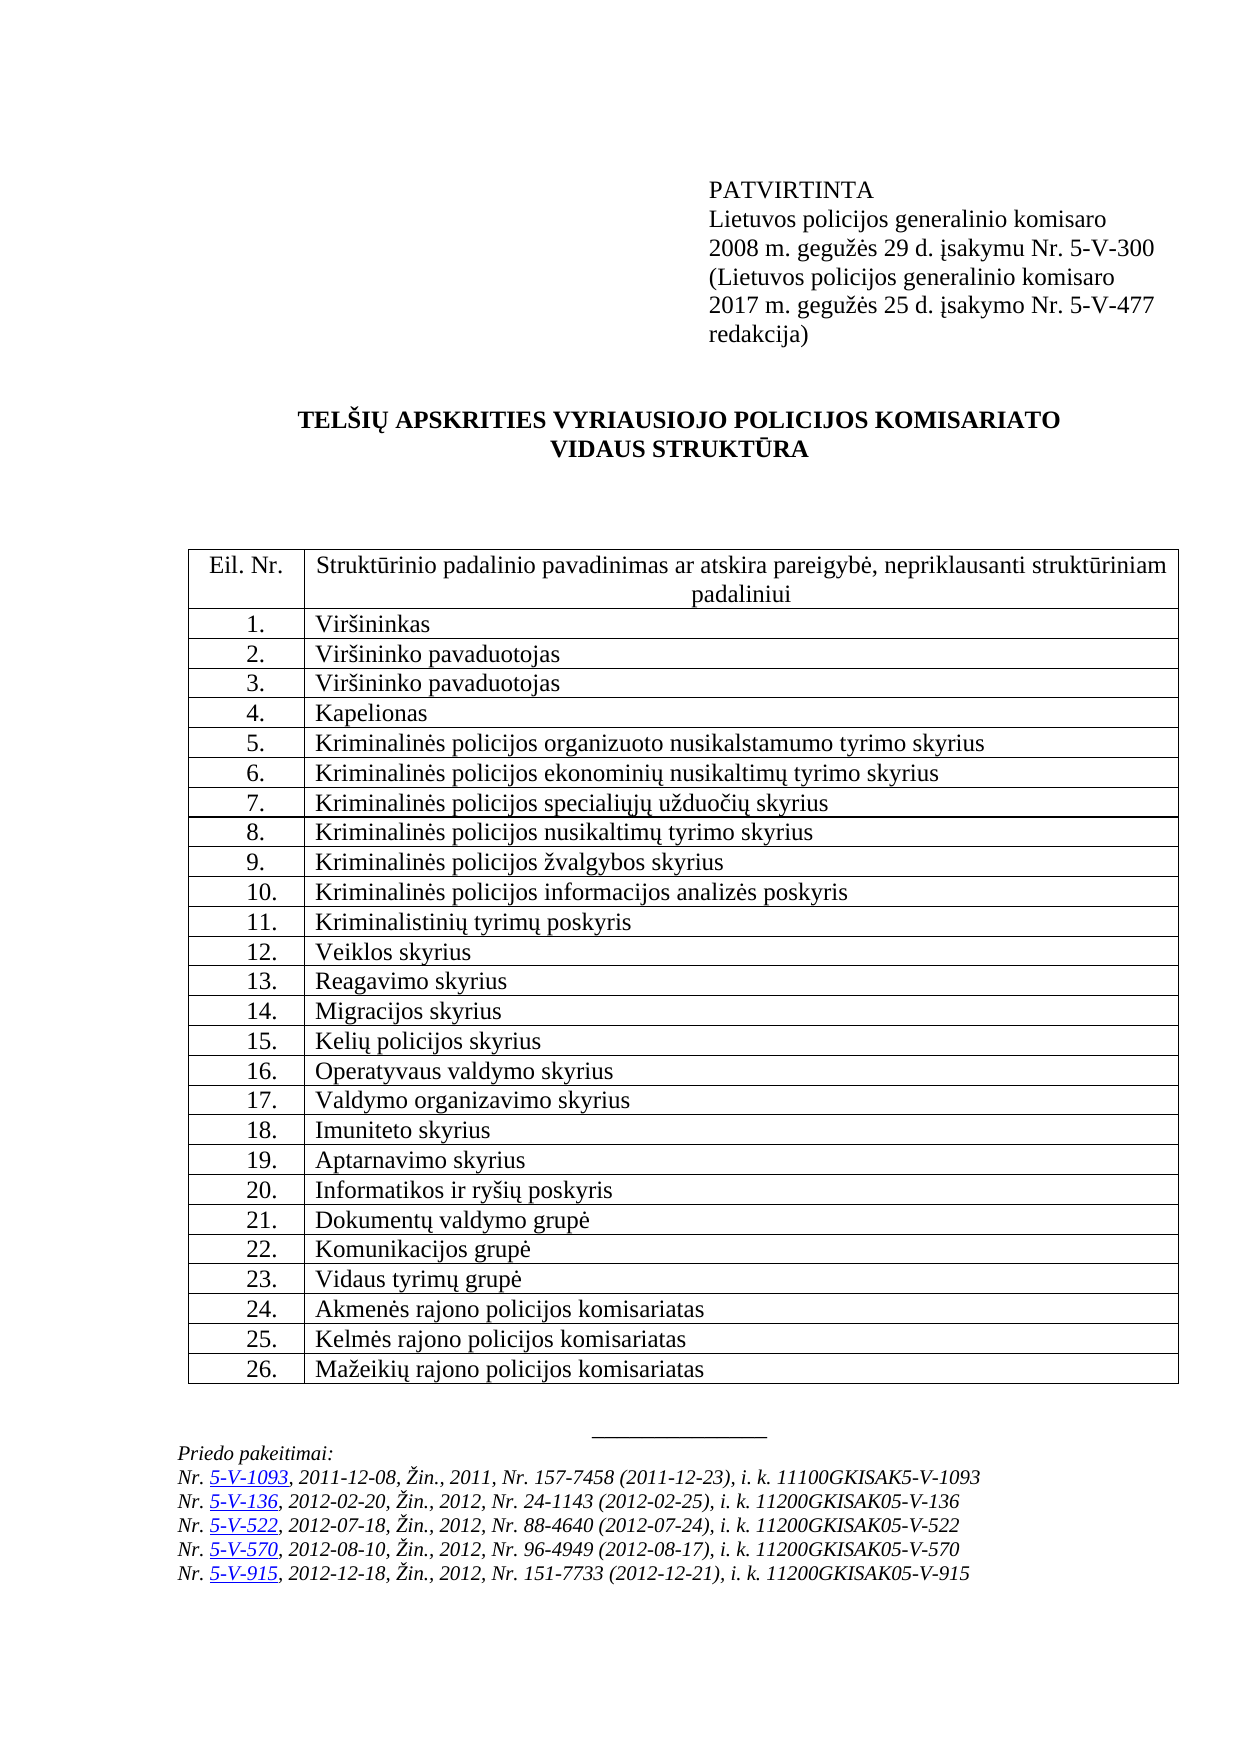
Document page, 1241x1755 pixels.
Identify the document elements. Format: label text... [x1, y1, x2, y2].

text TELŠIŲ APSKRITIES VYRIAUSIOJO POLICIJOS KOMISARIATO [177, 406, 1181, 434]
table_cell Migracijos skyrius [305, 996, 1178, 1025]
table_cell Kriminalinės policijos žvalgybos skyrius [305, 847, 1178, 876]
table_cell Kapelionas [305, 698, 1178, 727]
table_cell 26. [189, 1354, 304, 1382]
table_cell 19. [189, 1145, 304, 1174]
table_cell 23. [189, 1264, 304, 1293]
table_cell Akmenės rajono policijos komisariatas [305, 1294, 1178, 1323]
table_cell Kelių policijos skyrius [305, 1026, 1178, 1055]
table_cell Kriminalinės policijos nusikaltimų tyrimo skyrius [305, 818, 1178, 846]
table_cell 8. [189, 818, 304, 846]
table_header Eil. Nr. [189, 550, 304, 608]
table_cell Valdymo organizavimo skyrius [305, 1086, 1178, 1114]
table_cell Imuniteto skyrius [305, 1115, 1178, 1144]
text 2017 m. gegužės 25 d. įsakymo Nr. 5-V-477 [177, 291, 1181, 319]
table_cell Operatyvaus valdymo skyrius [305, 1056, 1178, 1084]
table_cell 15. [189, 1026, 304, 1055]
table_cell Viršininkas [305, 609, 1178, 638]
table_cell 11. [189, 907, 304, 936]
text Nr. 5-V-1093, 2011-12-08, Žin., 2011, Nr. 157-7458 (2011-12-23), i. k. 11100GKISAK5-V-1093 [177, 1465, 1181, 1489]
table_cell Komunikacijos grupė [305, 1235, 1178, 1263]
table_cell 10. [189, 877, 304, 906]
text PATVIRTINTA [177, 176, 1181, 204]
table_cell Dokumentų valdymo grupė [305, 1205, 1178, 1233]
text ______________ [130, 1412, 1181, 1441]
table_cell 13. [189, 966, 304, 995]
table_cell Kriminalinės policijos ekonominių nusikaltimų tyrimo skyrius [305, 758, 1178, 787]
table_cell Reagavimo skyrius [305, 966, 1178, 995]
table_cell 4. [189, 698, 304, 727]
table_cell 7. [189, 788, 304, 816]
table_cell 25. [189, 1324, 304, 1353]
table_cell Informatikos ir ryšių poskyris [305, 1175, 1178, 1204]
table_cell 9. [189, 847, 304, 876]
table_cell 17. [189, 1086, 304, 1114]
table_cell Kriminalinės policijos informacijos analizės poskyris [305, 877, 1178, 906]
text Nr. 5-V-522, 2012-07-18, Žin., 2012, Nr. 88-4640 (2012-07-24), i. k. 11200GKISAK05-V-522 [177, 1513, 1181, 1537]
text redakcija) [177, 319, 1181, 348]
table_cell 14. [189, 996, 304, 1025]
table_cell 22. [189, 1235, 304, 1263]
table_cell 2. [189, 639, 304, 667]
text Priedo pakeitimai: [177, 1441, 1181, 1465]
table_cell Aptarnavimo skyrius [305, 1145, 1178, 1174]
table_cell 12. [189, 937, 304, 965]
text Nr. 5-V-136, 2012-02-20, Žin., 2012, Nr. 24-1143 (2012-02-25), i. k. 11200GKISAK05-V-136 [177, 1489, 1181, 1513]
table_cell 6. [189, 758, 304, 787]
text 2008 m. gegužės 29 d. įsakymu Nr. 5-V-300 [177, 233, 1181, 262]
text Nr. 5-V-915, 2012-12-18, Žin., 2012, Nr. 151-7733 (2012-12-21), i. k. 11200GKISAK05-V-915 [177, 1561, 1181, 1585]
table_cell Vidaus tyrimų grupė [305, 1264, 1178, 1293]
table_cell 3. [189, 669, 304, 697]
table_cell 24. [189, 1294, 304, 1323]
table_cell Veiklos skyrius [305, 937, 1178, 965]
table_cell 21. [189, 1205, 304, 1233]
table_cell Kriminalistinių tyrimų poskyris [305, 907, 1178, 936]
table_cell Kelmės rajono policijos komisariatas [305, 1324, 1178, 1353]
text Lietuvos policijos generalinio komisaro [177, 204, 1181, 233]
table_cell Kriminalinės policijos specialiųjų užduočių skyrius [305, 788, 1178, 816]
table_cell 16. [189, 1056, 304, 1084]
text (Lietuvos policijos generalinio komisaro [177, 262, 1181, 291]
table_cell Viršininko pavaduotojas [305, 639, 1178, 667]
table_cell 18. [189, 1115, 304, 1144]
table_cell Viršininko pavaduotojas [305, 669, 1178, 697]
table_cell Mažeikių rajono policijos komisariatas [305, 1354, 1178, 1382]
text Nr. 5-V-570, 2012-08-10, Žin., 2012, Nr. 96-4949 (2012-08-17), i. k. 11200GKISAK05-V-570 [177, 1537, 1181, 1561]
text VIDAUS STRUKTŪRA [177, 434, 1181, 463]
table_cell 1. [189, 609, 304, 638]
table_cell Kriminalinės policijos organizuoto nusikalstamumo tyrimo skyrius [305, 728, 1178, 757]
table_cell 20. [189, 1175, 304, 1204]
table_cell 5. [189, 728, 304, 757]
table_header Struktūrinio padalinio pavadinimas ar atskira pareigybė, nepriklausanti struktūriniam padaliniui [305, 550, 1178, 608]
